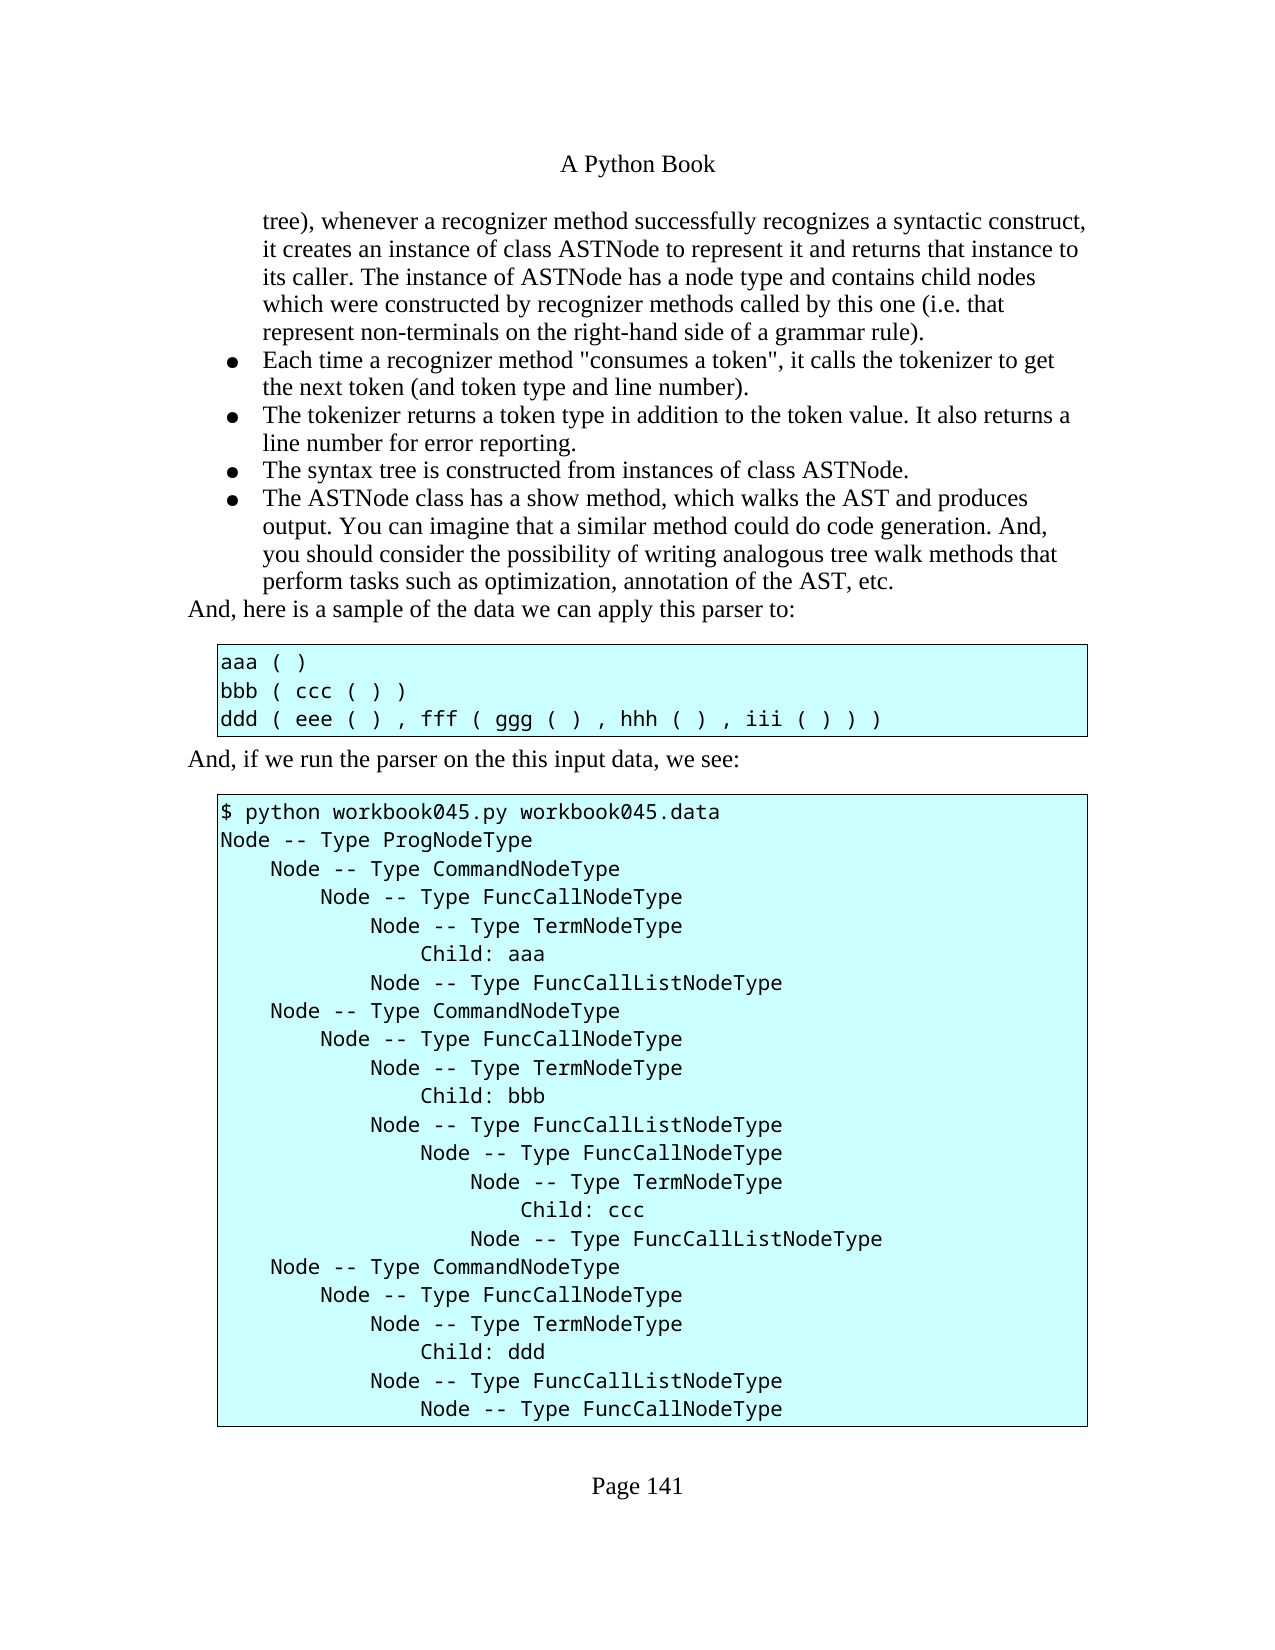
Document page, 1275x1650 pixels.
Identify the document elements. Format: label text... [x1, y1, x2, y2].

list The tokenizer returns a token type in addition to the token value. It also returns a line number for error reporting. [225, 401, 1087, 457]
list The ASTNode class has a show method, which walks the AST and produces output. You can imagine that a similar method could do code generation. And, you should consider the possibility of writing analogous tree walk methods that perform tasks such as optimization, annotation of the AST, etc. [225, 484, 1087, 595]
list The syntax tree is constructed from instances of class ASTNode. [225, 457, 1087, 484]
text aaa ( ) bbb ( ccc ( ) ) ddd ( eee ( ) , fff ( ggg ( ) , hhh ( ) , iii ( ) ) ) [218, 645, 1087, 736]
text And, if we run the parser on the this input data, we see: [187, 745, 1087, 772]
list tree), whenever a recognizer method successfully recognizes a syntactic construct, it creates an instance of class ASTNode to represent it and returns that instance to its caller. The instance of ASTNode has a node type and contains child nodes which were constructed by recognizer methods called by this one (i.e. that represent non-terminals on the right-hand side of a grammar rule). [225, 207, 1087, 346]
text And, here is a sample of the data we can apply this parser to: [187, 595, 1087, 623]
text $ python workbook045.py workbook045.data Node -- Type ProgNodeType Node -- Type CommandNodeType Node -- Type FuncCallNodeType Node -- Type TermNodeType Child: aaa Node -- Type FuncCallListNodeType Node -- Type CommandNodeType Node -- Type FuncCallNodeType Node -- Type TermNodeType Child: bbb Node -- Type FuncCallListNodeType Node -- Type FuncCallNodeType Node -- Type TermNodeType Child: ccc Node -- Type FuncCallListNodeType Node -- Type CommandNodeType Node -- Type FuncCallNodeType Node -- Type TermNodeType Child: ddd Node -- Type FuncCallListNodeType Node -- Type FuncCallNodeType [218, 795, 1087, 1426]
list Each time a recognizer method "consumes a token", it calls the tokenizer to get the next token (and token type and line number). [225, 346, 1087, 401]
